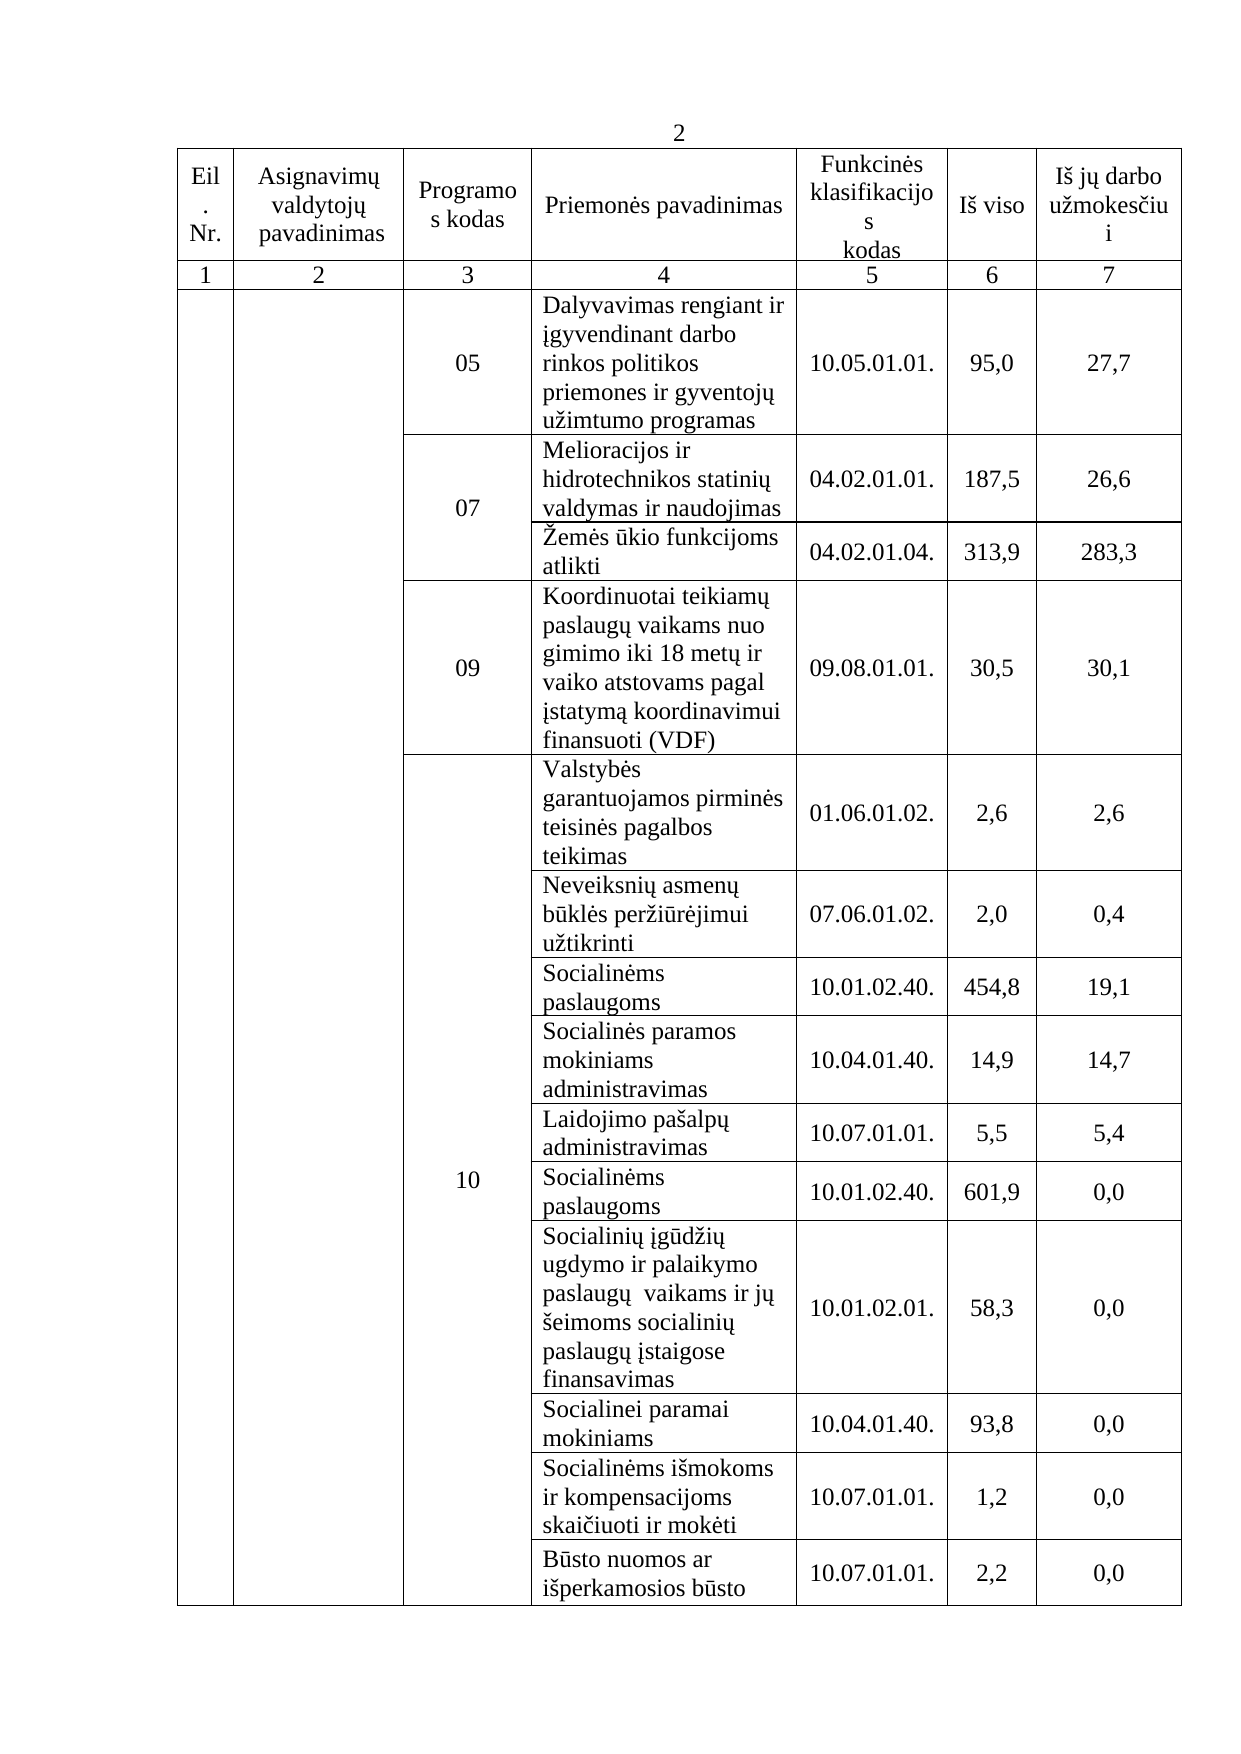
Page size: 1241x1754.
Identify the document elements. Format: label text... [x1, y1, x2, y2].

table_header Programos kodas [404, 149, 531, 259]
table_cell 454,8 [948, 958, 1036, 1015]
table_cell Melioracijos ir hidrotechnikos statinių valdymas ir naudojimas [532, 435, 796, 521]
table_cell Socialinėms paslaugoms [532, 958, 796, 1015]
table_cell 10 [404, 755, 531, 1605]
table_cell 27,7 [1037, 290, 1181, 434]
table_cell 601,9 [948, 1162, 1036, 1220]
table_cell 14,7 [1037, 1016, 1181, 1103]
table_cell Valstybės garantuojamos pirminės teisinės pagalbos teikimas [532, 755, 796, 869]
table_cell 313,9 [948, 523, 1036, 580]
table_cell Būsto nuomos ar išperkamosios būsto [532, 1540, 796, 1605]
table_cell 10.01.02.01. [797, 1221, 947, 1393]
table_cell 10.05.01.01. [797, 290, 947, 434]
table_cell 30,5 [948, 581, 1036, 753]
table_cell 5 [797, 261, 947, 289]
table_cell 187,5 [948, 435, 1036, 521]
table_cell [178, 290, 233, 1605]
table_cell 09.08.01.01. [797, 581, 947, 753]
table_cell 93,8 [948, 1394, 1036, 1452]
table_cell 0,0 [1037, 1453, 1181, 1539]
table_cell 04.02.01.01. [797, 435, 947, 521]
table_cell 58,3 [948, 1221, 1036, 1393]
table_cell 6 [948, 261, 1036, 289]
table_cell Dalyvavimas rengiant ir įgyvendinant darbo rinkos politikos priemones ir gyventojų užimtumo programas [532, 290, 796, 434]
table_cell Socialinėms paslaugoms [532, 1162, 796, 1220]
table_cell Neveiksnių asmenų būklės peržiūrėjimui užtikrinti [532, 871, 796, 957]
table_cell 0,4 [1037, 871, 1181, 957]
table_cell 1,2 [948, 1453, 1036, 1539]
table_cell 7 [1037, 261, 1181, 289]
table_cell 01.06.01.02. [797, 755, 947, 869]
table_cell 05 [404, 290, 531, 434]
table_cell 0,0 [1037, 1162, 1181, 1220]
table_cell 10.07.01.01. [797, 1453, 947, 1539]
table_cell 2 [234, 261, 403, 289]
table_cell Laidojimo pašalpų administravimas [532, 1104, 796, 1161]
table_cell 2,2 [948, 1540, 1036, 1605]
table_cell 0,0 [1037, 1540, 1181, 1605]
table_cell 10.07.01.01. [797, 1104, 947, 1161]
table_header Priemonės pavadinimas [532, 149, 796, 259]
table_header Iš viso [948, 149, 1036, 259]
table_cell 5,5 [948, 1104, 1036, 1161]
table_cell 3 [404, 261, 531, 289]
table_cell 07.06.01.02. [797, 871, 947, 957]
table_cell 10.07.01.01. [797, 1540, 947, 1605]
table_cell 10.04.01.40. [797, 1394, 947, 1452]
table_cell 10.04.01.40. [797, 1016, 947, 1103]
table_cell 0,0 [1037, 1394, 1181, 1452]
table_cell 19,1 [1037, 958, 1181, 1015]
table_cell [234, 290, 403, 1605]
table_cell Socialinių įgūdžių ugdymo ir palaikymo paslaugų vaikams ir jų šeimoms socialinių paslaugų įstaigose finansavimas [532, 1221, 796, 1393]
table_cell 2,0 [948, 871, 1036, 957]
table_cell 5,4 [1037, 1104, 1181, 1161]
table_header Asignavimų valdytojų pavadinimas [234, 149, 403, 259]
table_cell Socialinės paramos mokiniams administravimas [532, 1016, 796, 1103]
table_cell 10.01.02.40. [797, 1162, 947, 1220]
table_cell 14,9 [948, 1016, 1036, 1103]
table_cell 09 [404, 581, 531, 753]
table_cell 0,0 [1037, 1221, 1181, 1393]
table_cell 26,6 [1037, 435, 1181, 521]
table_cell 95,0 [948, 290, 1036, 434]
table_header Iš jų darbo užmokesčiui [1037, 149, 1181, 259]
table_cell 2,6 [948, 755, 1036, 869]
table_cell Socialinėms išmokoms ir kompensacijoms skaičiuoti ir mokėti [532, 1453, 796, 1539]
table_cell Socialinei paramai mokiniams [532, 1394, 796, 1452]
table_cell Žemės ūkio funkcijoms atlikti [532, 523, 796, 580]
table_cell 4 [532, 261, 796, 289]
table_cell 30,1 [1037, 581, 1181, 753]
table_cell 2,6 [1037, 755, 1181, 869]
table_cell 283,3 [1037, 523, 1181, 580]
table_cell 04.02.01.04. [797, 523, 947, 580]
table_header Funkcinės klasifikacijos kodas [797, 149, 947, 259]
table_cell 07 [404, 435, 531, 580]
table_cell 1 [178, 261, 233, 289]
table_header Eil. Nr. [178, 149, 233, 259]
table_cell 10.01.02.40. [797, 958, 947, 1015]
table_cell Koordinuotai teikiamų paslaugų vaikams nuo gimimo iki 18 metų ir vaiko atstovams pagal įstatymą koordinavimui finansuoti (VDF) [532, 581, 796, 753]
